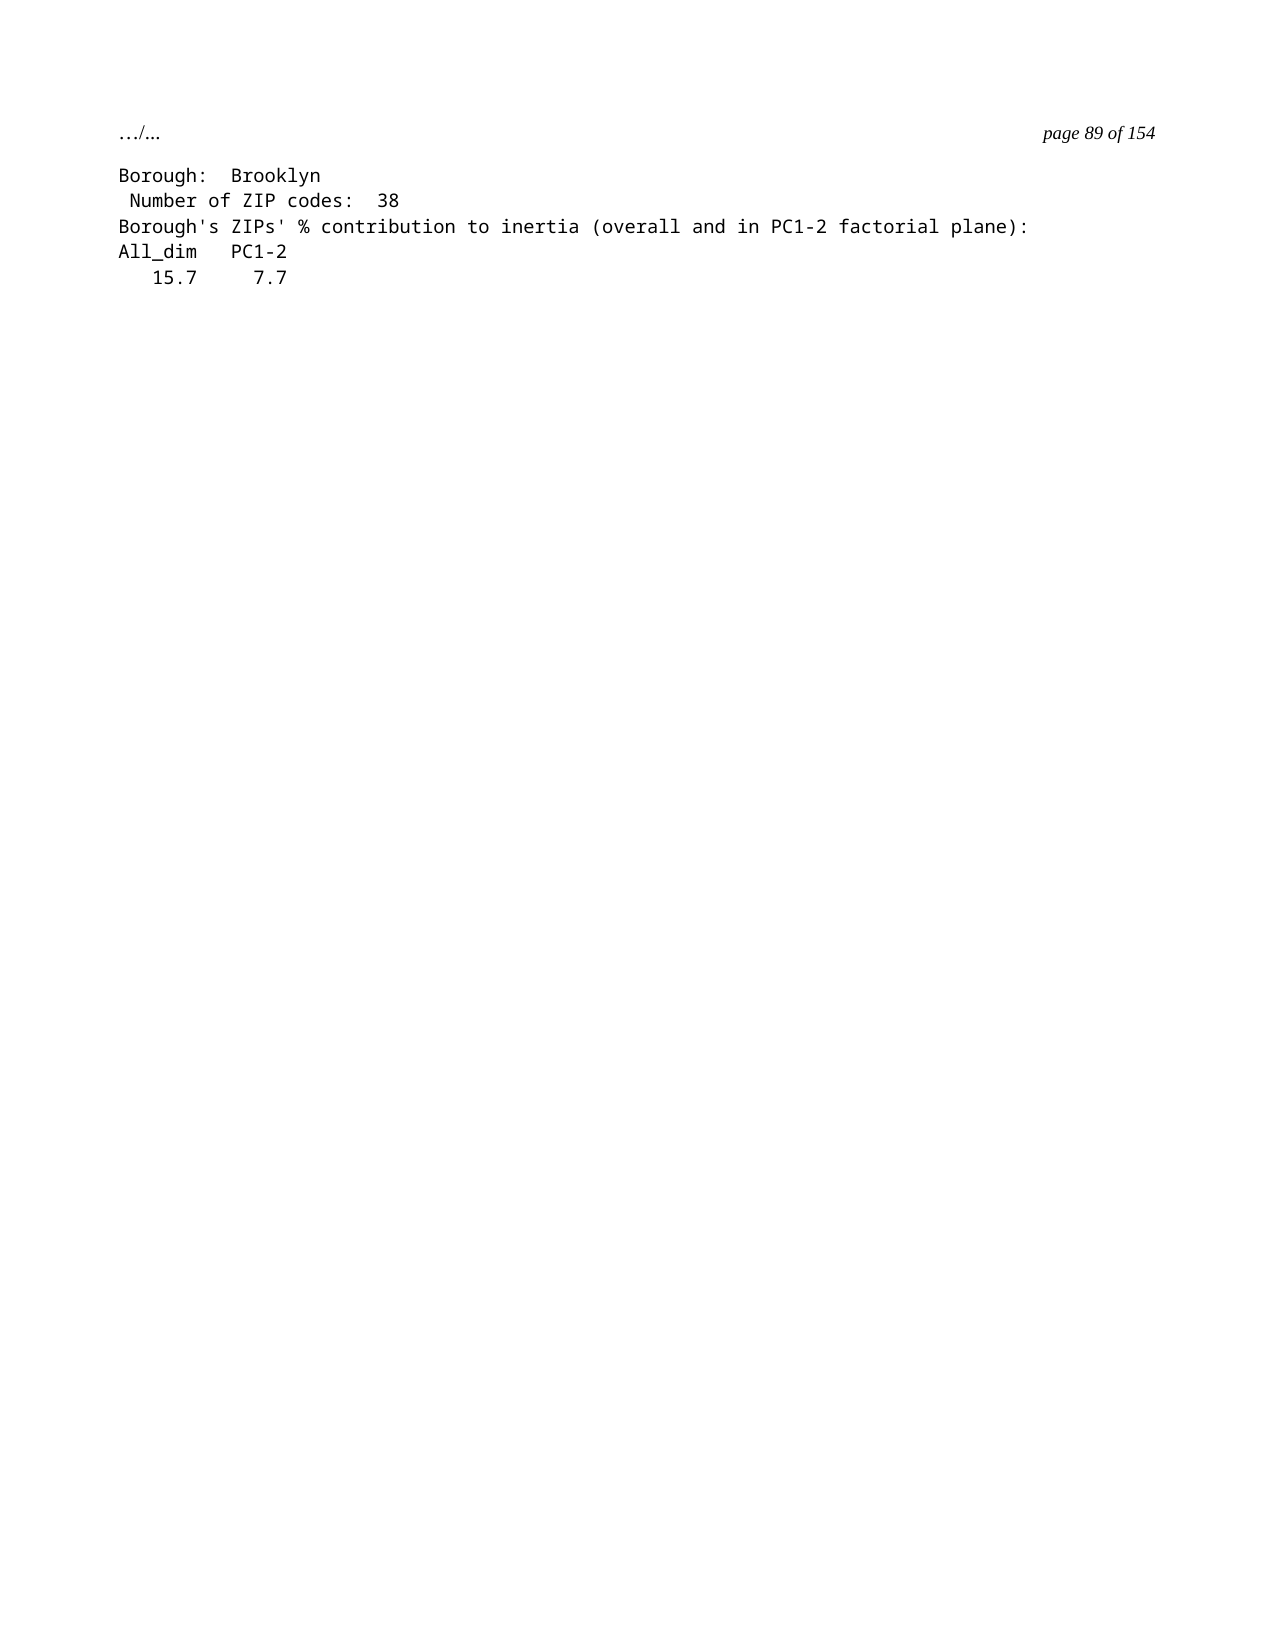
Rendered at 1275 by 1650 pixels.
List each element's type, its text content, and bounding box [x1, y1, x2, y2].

text 15.7 7.7 [118, 264, 1157, 290]
text Borough: Brooklyn [118, 162, 1157, 188]
text Borough's ZIPs' % contribution to inertia (overall and in PC1-2 factorial plane): [118, 213, 1157, 239]
text All_dim PC1-2 [118, 239, 1157, 264]
text Number of ZIP codes: 38 [118, 188, 1157, 213]
